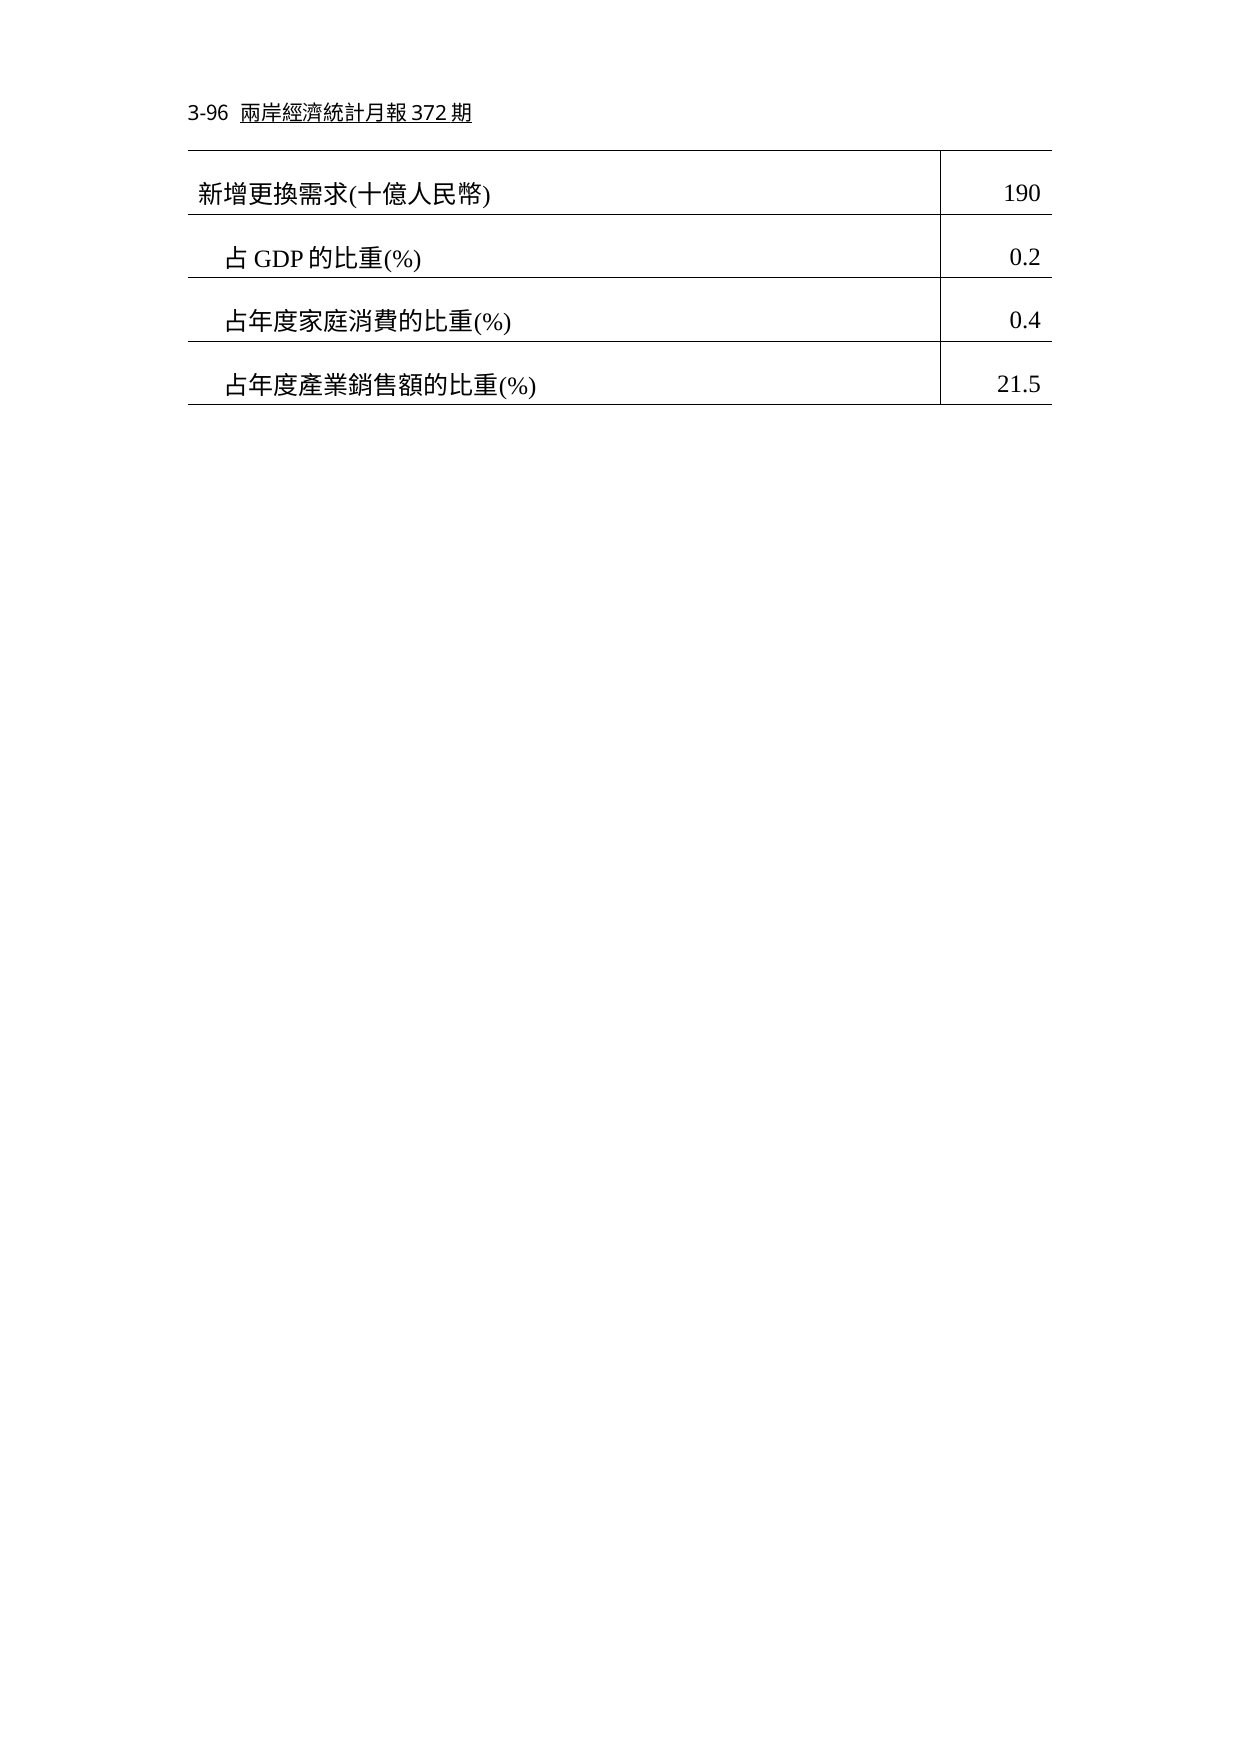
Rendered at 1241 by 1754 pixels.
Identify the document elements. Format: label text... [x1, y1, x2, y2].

table_cell 190 [941, 151, 1052, 213]
table_cell 0.4 [941, 278, 1052, 341]
table_cell 0.2 [941, 215, 1052, 277]
table_cell 新增更換需求(十億人民幣) [188, 151, 940, 213]
table_cell 占年度家庭消費的比重(%) [188, 278, 940, 341]
table_cell 占GDP的比重(%) [188, 215, 940, 277]
table_cell 占年度產業銷售額的比重(%) [188, 342, 940, 404]
table_cell 21.5 [941, 342, 1052, 404]
